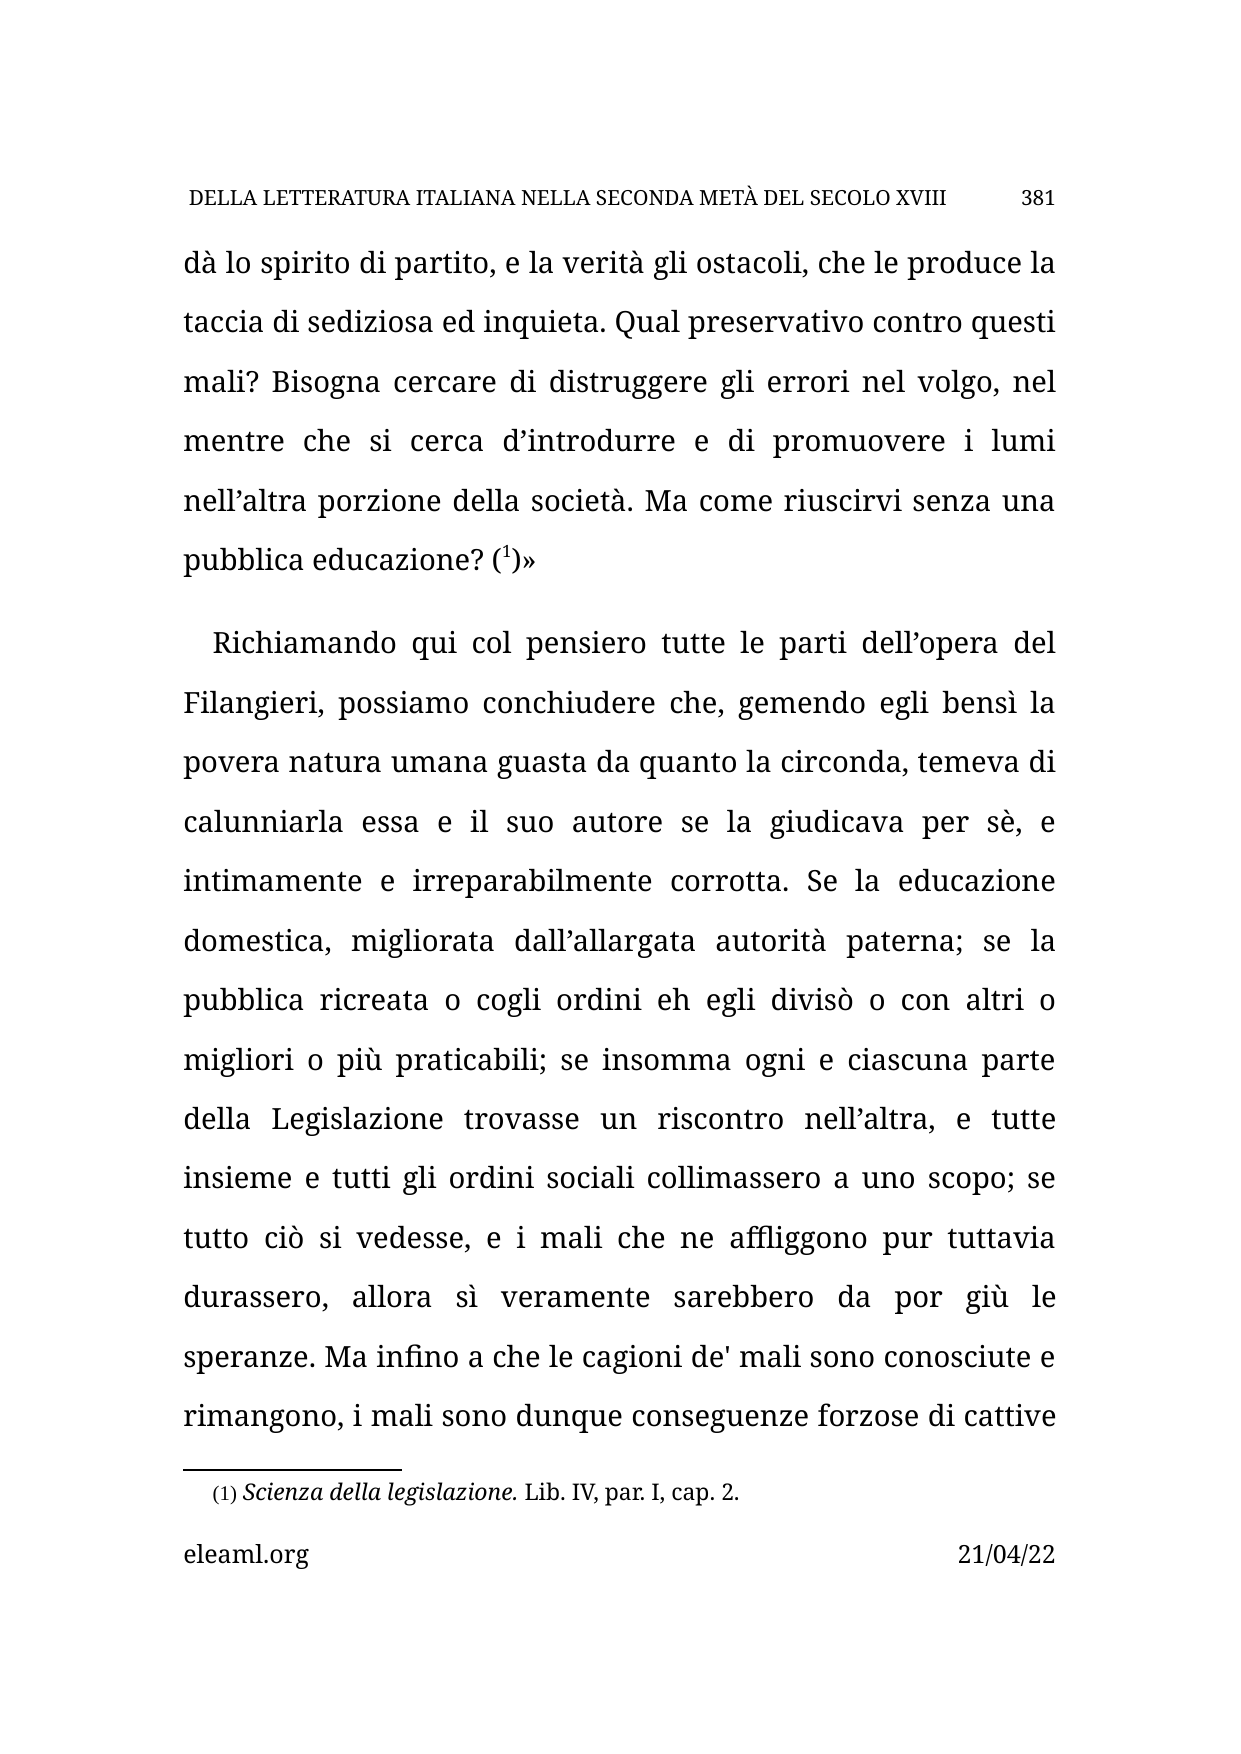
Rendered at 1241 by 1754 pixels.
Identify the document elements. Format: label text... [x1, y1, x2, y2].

text Scienza della legislazione. Lib. IV, par. I, cap. 2. [183, 1476, 1057, 1507]
text dà lo spirito di partito, e la verità gli ostacoli, che le produce la taccia di sediziosa ed inquieta. Qual preservativo contro questi mali? Bisogna cercare di distruggere gli errori nel volgo, nel mentre che si cerca d’introdurre e di promuovere i lumi nell’altra porzione della società. Ma come riuscirvi senza una pubblica educazione? ()» [183, 242, 1057, 579]
text Richiamando qui col pensiero tutte le parti dell’opera del Filangieri, possiamo conchiudere che, gemendo egli bensì la povera natura umana guasta da quanto la circonda, temeva di calunniarla essa e il suo autore se la giudicava per sè, e intimamente e irreparabilmente corrotta. Se la educazione domestica, migliorata dall’allargata autorità paterna; se la pubblica ricreata o cogli ordini eh egli divisò o con altri o migliori o più praticabili; se insomma ogni e ciascuna parte della Legislazione trovasse un riscontro nell’altra, e tutte insieme e tutti gli ordini sociali collimassero a uno scopo; se tutto ciò si vedesse, e i mali che ne affliggono pur tuttavia durassero, allora sì veramente sarebbero da por giù le speranze. Ma infino a che le cagioni de' mali sono conosciute e rimangono, i mali sono dunque conseguenze forzose di cattive [183, 622, 1057, 1435]
